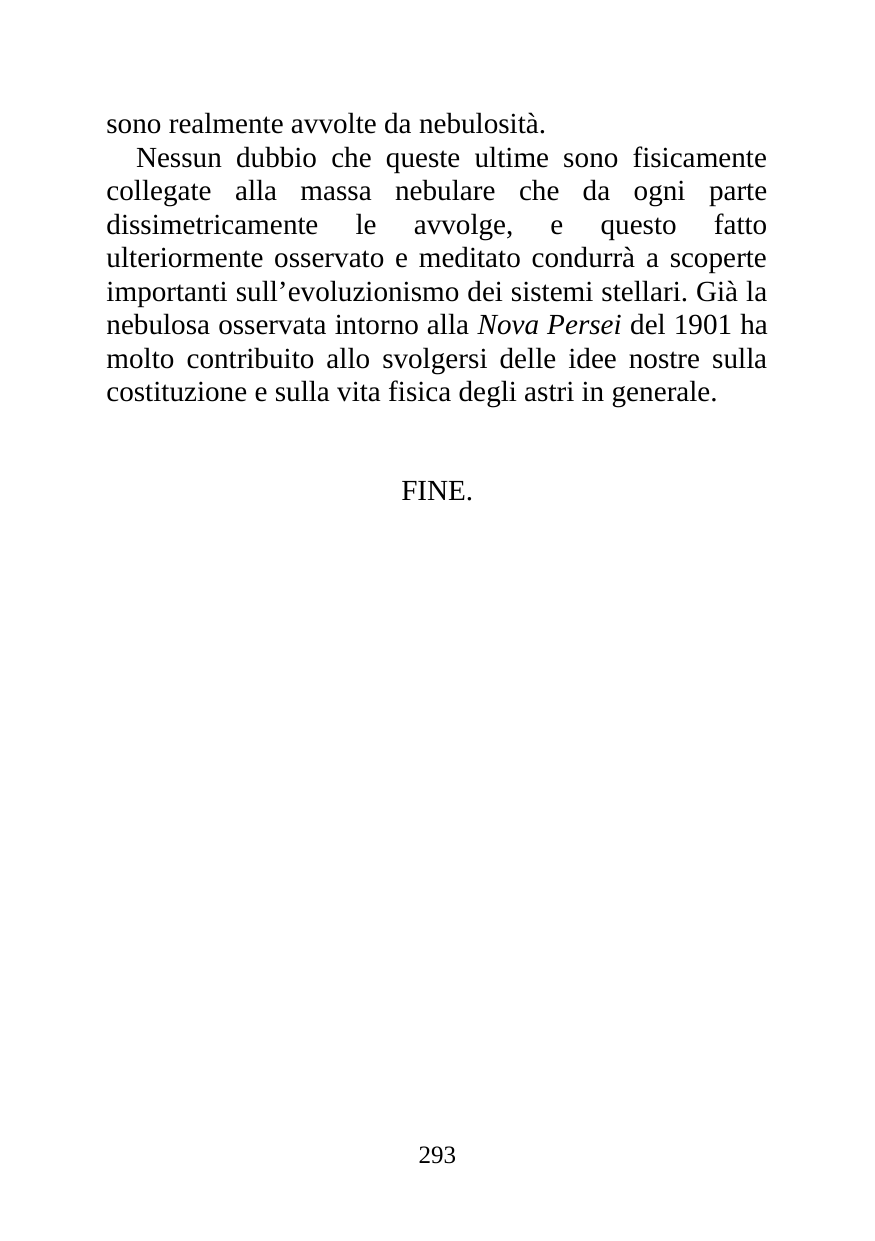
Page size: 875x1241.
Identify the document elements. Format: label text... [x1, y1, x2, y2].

subtitle FINE. [106, 473, 768, 506]
text Nessun dubbio che queste ultime sono fisicamente collegate alla massa nebulare che da ogni parte dissimetricamente le avvolge, e questo fatto ulteriormente osservato e meditato condurrà a scoperte importanti sull’evoluzionismo dei sistemi stellari. Già la nebulosa osservata intorno alla Nova Persei del 1901 ha molto contribuito allo svolgersi delle idee nostre sulla costituzione e sulla vita fisica degli astri in generale. [106, 140, 768, 408]
text sono realmente avvolte da nebulosità. [106, 106, 768, 140]
